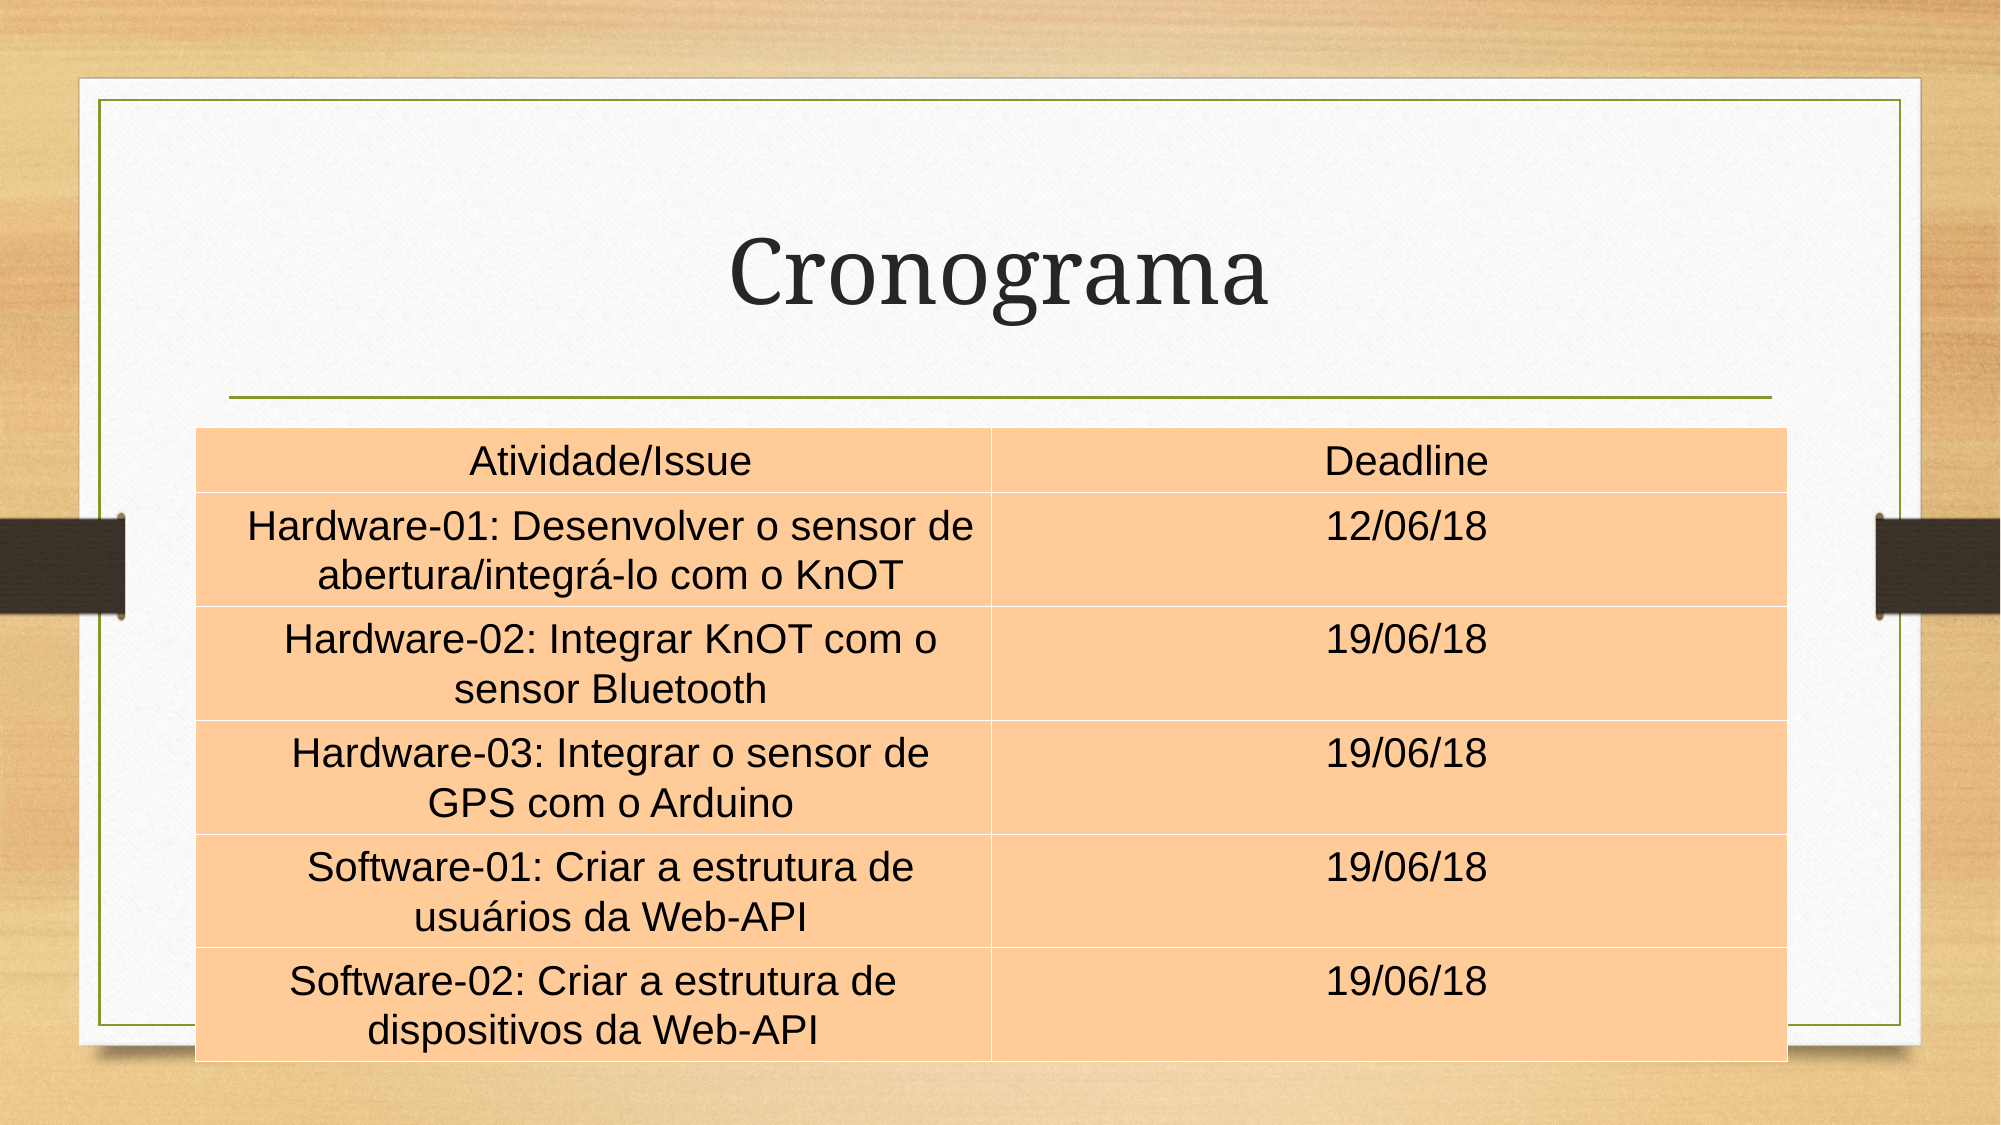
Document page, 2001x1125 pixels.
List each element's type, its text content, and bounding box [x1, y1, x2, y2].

table_cell Hardware-02: Integrar KnOT com o sensor Bluetooth [196, 607, 991, 720]
table_cell Hardware-03: Integrar o sensor de GPS com o Arduino [196, 721, 991, 834]
table_cell Software-02: Criar a estrutura de dispositivos da Web-API [196, 948, 991, 1061]
picture [0, 0, 2001, 1125]
table_header Atividade/Issue [196, 428, 991, 492]
table_cell 19/06/18 [992, 721, 1787, 834]
table_cell 19/06/18 [992, 835, 1787, 947]
table_cell 12/06/18 [992, 493, 1787, 606]
table_cell Hardware-01: Desenvolver o sensor de abertura/integrá-lo com o KnOT [196, 493, 991, 606]
table_cell 19/06/18 [992, 607, 1787, 720]
table_cell Software-01: Criar a estrutura de usuários da Web-API [196, 835, 991, 947]
title Cronograma [212, 161, 1788, 376]
table_header Deadline [992, 428, 1787, 492]
table_cell 19/06/18 [992, 948, 1787, 1061]
